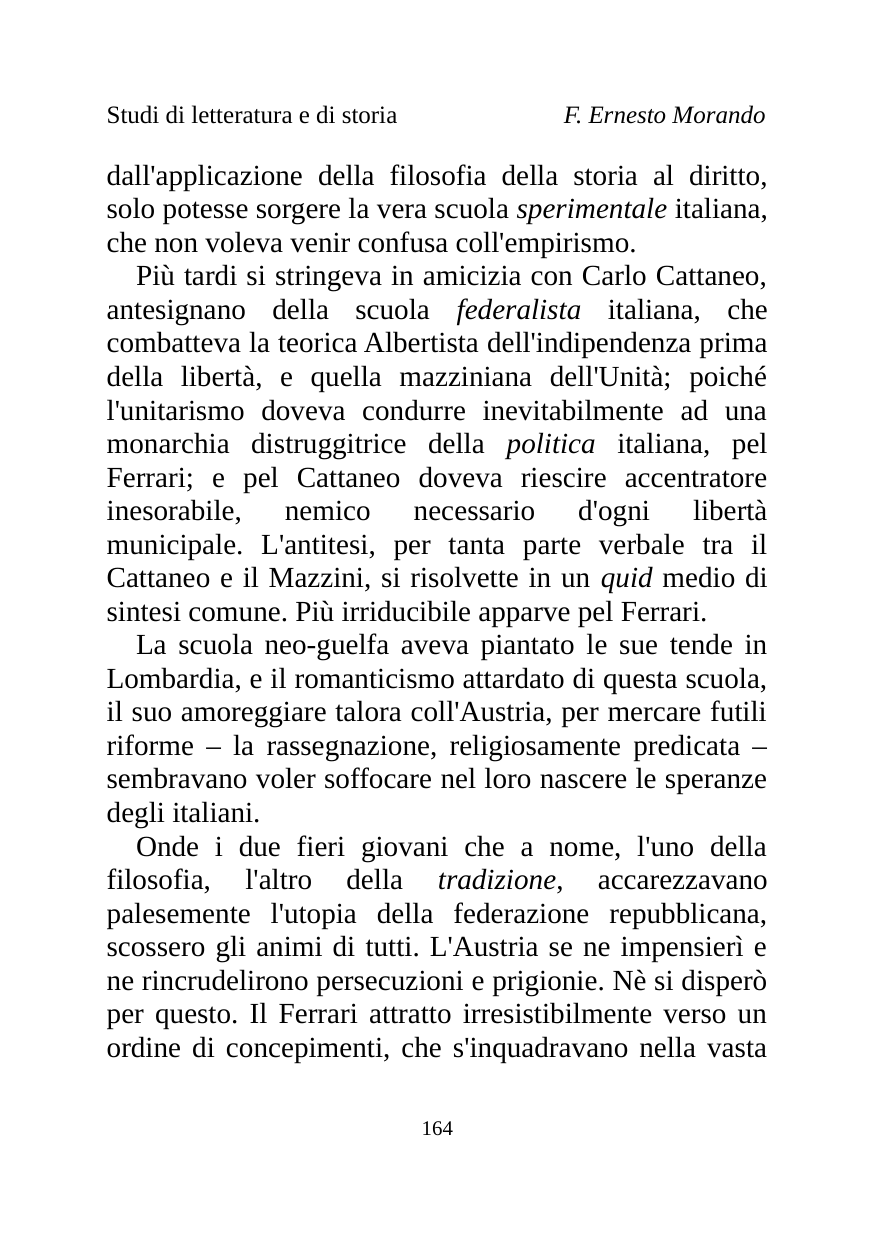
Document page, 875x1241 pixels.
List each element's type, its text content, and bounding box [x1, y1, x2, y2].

text La scuola neo-guelfa aveva piantato le sue tende in Lombardia, e il romanticismo attardato di questa scuola, il suo amoreggiare talora coll'Austria, per mercare futili riforme – la rassegnazione, religiosamente predicata –sembravano voler soffocare nel loro nascere le speranze degli italiani. [106, 627, 768, 829]
text Onde i due fieri giovani che a nome, l'uno della filosofia, l'altro della tradizione, accarezzavano palesemente l'utopia della federazione repubblicana, scossero gli animi di tutti. L'Austria se ne impensierì e ne rincrudelirono persecuzioni e prigionie. Nè si disperò per questo. Il Ferrari attratto irresistibilmente verso un ordine di concepimenti, che s'inquadravano nella vasta [106, 829, 768, 1063]
text dall'applicazione della filosofia della storia al diritto, solo potesse sorgere la vera scuola sperimentale italiana, che non voleva venir confusa coll'empirismo. [106, 158, 768, 258]
text Più tardi si stringeva in amicizia con Carlo Cattaneo, antesignano della scuola federalista italiana, che combatteva la teorica Albertista dell'indipendenza prima della libertà, e quella mazziniana dell'Unità; poiché l'unitarismo doveva condurre inevitabilmente ad una monarchia distruggitrice della politica italiana, pel Ferrari; e pel Cattaneo doveva riescire accentratore inesorabile, nemico necessario d'ogni libertà municipale. L'antitesi, per tanta parte verbale tra il Cattaneo e il Mazzini, si risolvette in un quid medio di sintesi comune. Più irriducibile apparve pel Ferrari. [106, 258, 768, 627]
